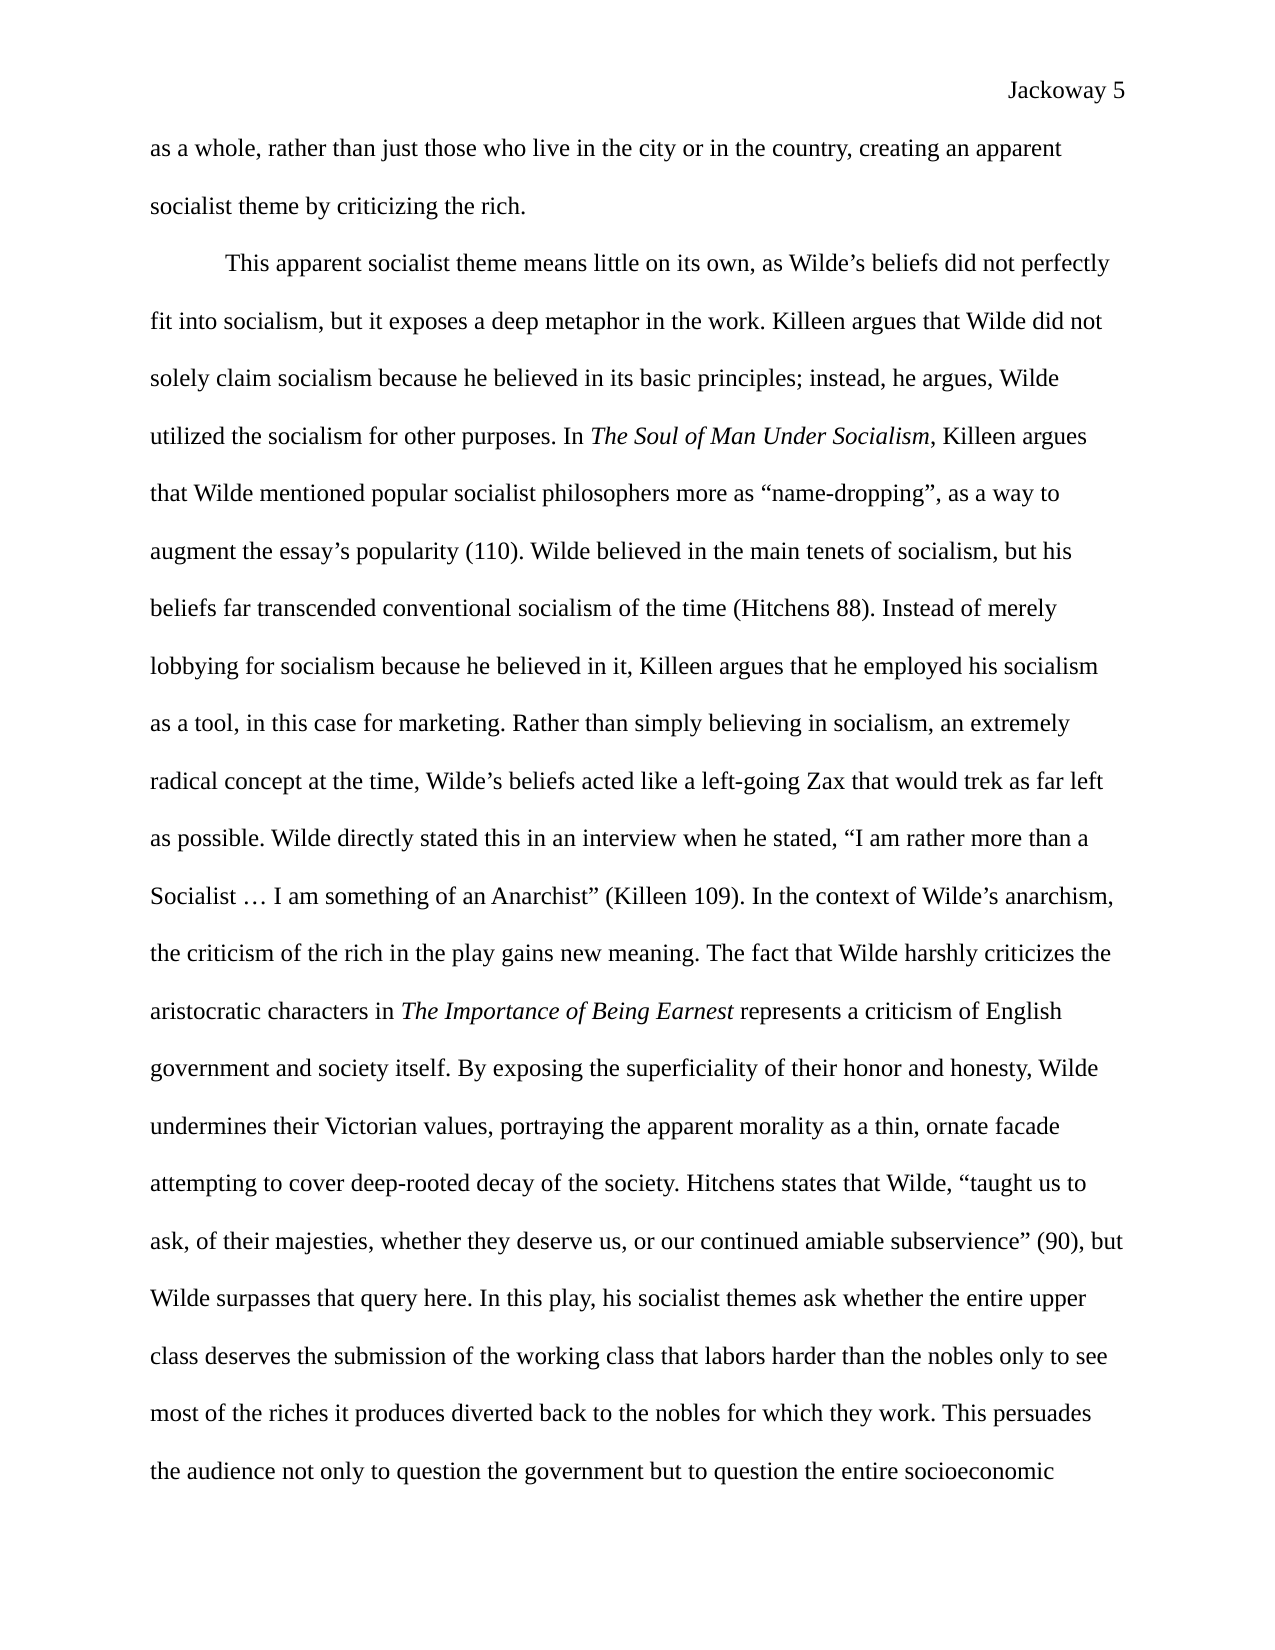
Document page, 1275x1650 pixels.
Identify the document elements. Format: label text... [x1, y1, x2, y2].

text This apparent socialist theme means little on its own, as Wilde’s beliefs did not perfectly fit into socialism, but it exposes a deep metaphor in the work. Killeen argues that Wilde did not solely claim socialism because he believed in its basic principles; instead, he argues, Wilde utilized the socialism for other purposes. In The Soul of Man Under Socialism, Killeen argues that Wilde mentioned popular socialist philosophers more as “name-dropping”, as a way to augment the essay’s popularity (110). Wilde believed in the main tenets of socialism, but his beliefs far transcended conventional socialism of the time (Hitchens 88). Instead of merely lobbying for socialism because he believed in it, Killeen argues that he employed his socialism as a tool, in this case for marketing. Rather than simply believing in socialism, an extremely radical concept at the time, Wilde’s beliefs acted like a left-going Zax that would trek as far left as possible. Wilde directly stated this in an interview when he stated, “I am rather more than a Socialist … I am something of an Anarchist” (Killeen 109). In the context of Wilde’s anarchism, the criticism of the rich in the play gains new meaning. The fact that Wilde harshly criticizes the aristocratic characters in The Importance of Being Earnest represents a criticism of English government and society itself. By exposing the superficiality of their honor and honesty, Wilde undermines their Victorian values, portraying the apparent morality as a thin, ornate facade attempting to cover deep-rooted decay of the society. Hitchens states that Wilde, “taught us to ask, of their majesties, whether they deserve us, or our continued amiable subservience” (90), but Wilde surpasses that query here. In this play, his socialist themes ask whether the entire upper class deserves the submission of the working class that labors harder than the nobles only to see most of the riches it produces diverted back to the nobles for which they work. This persuades the audience not only to question the government but to question the entire socioeconomic [150, 248, 1125, 1484]
text as a whole, rather than just those who live in the city or in the country, creating an apparent socialist theme by criticizing the rich. [150, 133, 1125, 219]
